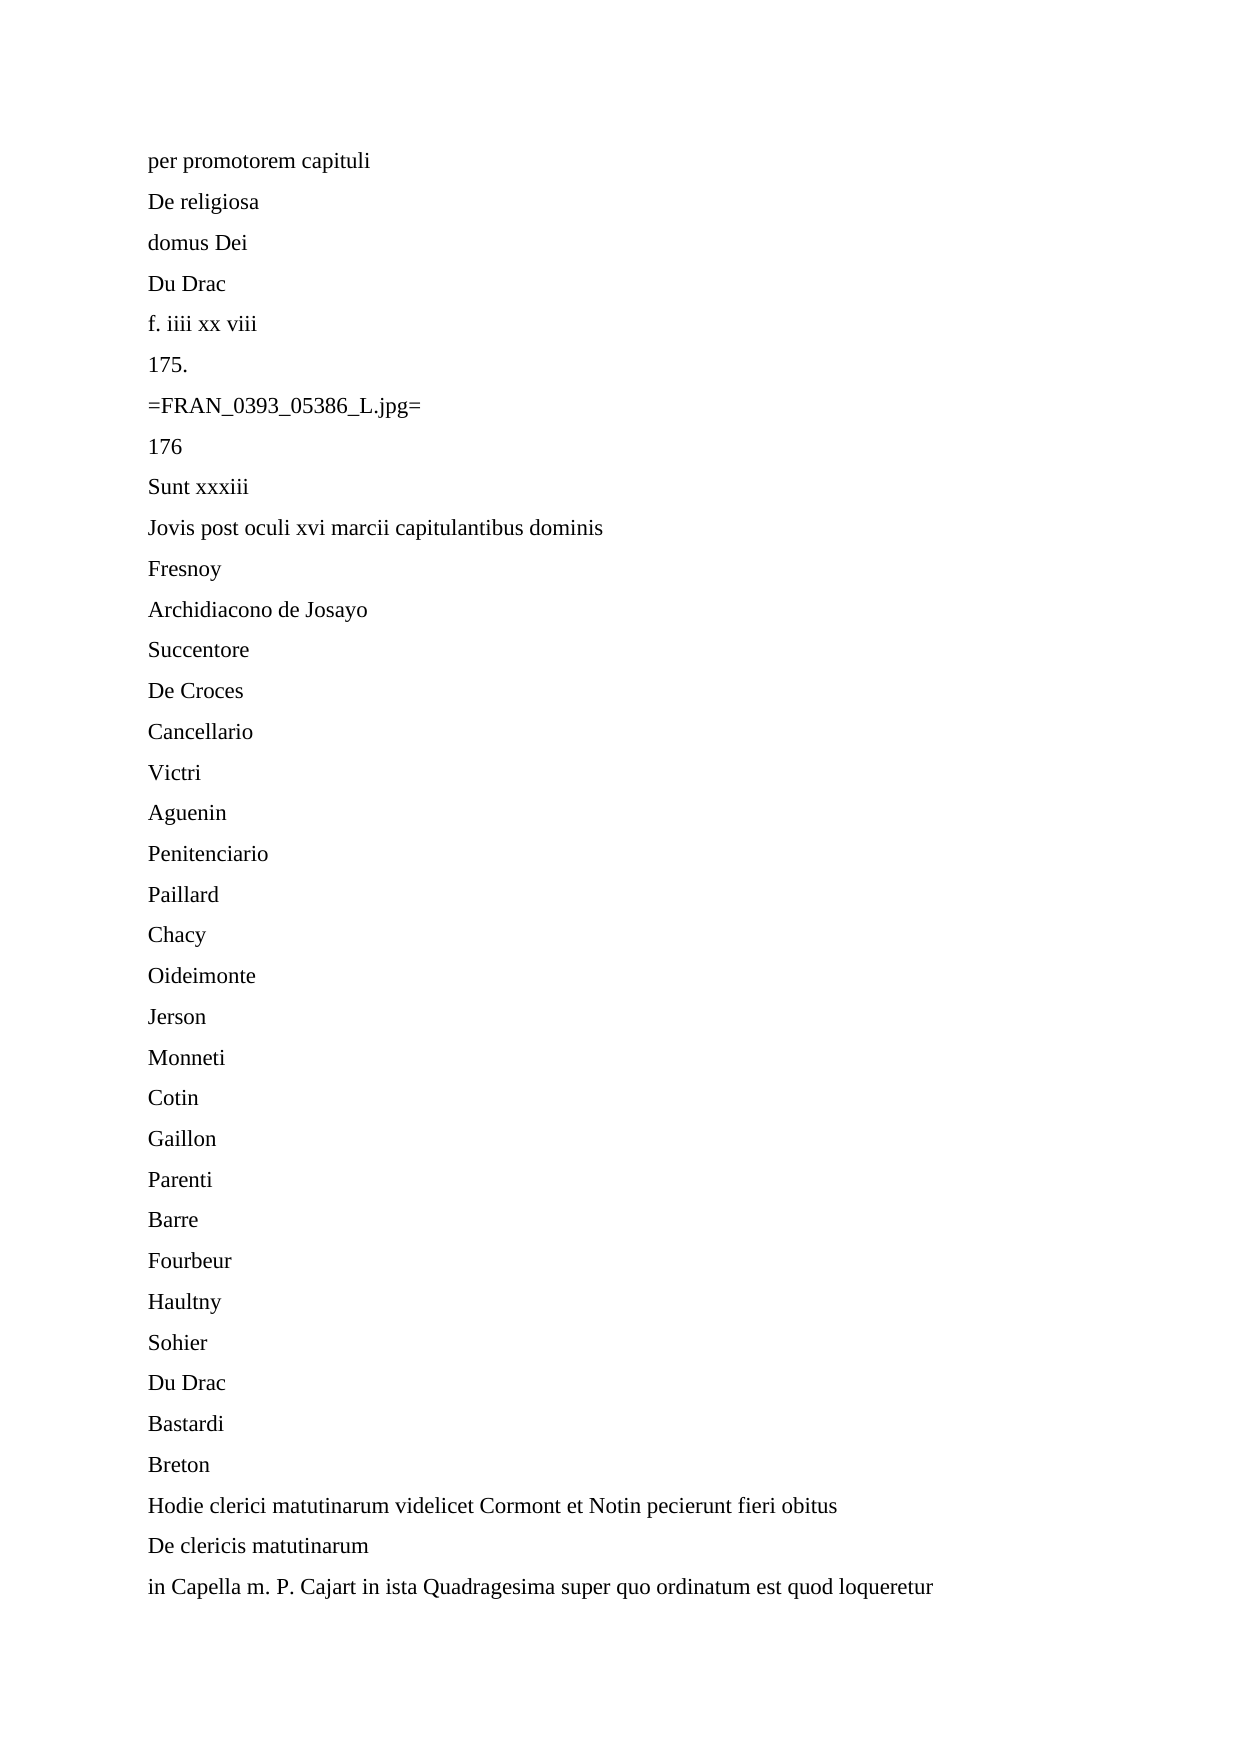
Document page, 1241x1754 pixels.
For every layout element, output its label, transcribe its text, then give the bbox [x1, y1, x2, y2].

text Chacy [148, 921, 1093, 948]
text Fresnoy [148, 555, 1093, 581]
text Gaillon [148, 1125, 1093, 1151]
text Succentore [148, 636, 1093, 663]
text 176 [148, 433, 1093, 459]
text domus Dei [148, 229, 1093, 255]
text Monneti [148, 1044, 1093, 1070]
text Sunt xxxiii [148, 473, 1093, 500]
text Archidiacono de Josayo [148, 596, 1093, 622]
text De clericis matutinarum [148, 1532, 1093, 1559]
text Jerson [148, 1003, 1093, 1029]
text Paillard [148, 881, 1093, 907]
text Fourbeur [148, 1247, 1093, 1274]
text Aguenin [148, 799, 1093, 826]
text Jovis post oculi xvi marcii capitulantibus dominis [148, 514, 1093, 541]
text f. iiii xx viii [148, 311, 1093, 337]
text in Capella m. P. Cajart in ista Quadragesima super quo ordinatum est quod loqueretur [148, 1573, 1093, 1599]
text Hodie clerici matutinarum videlicet Cormont et Notin pecierunt fieri obitus [148, 1492, 1093, 1518]
text Parenti [148, 1166, 1093, 1192]
text Bastardi [148, 1410, 1093, 1437]
text Oideimonte [148, 962, 1093, 988]
text per promotorem capituli [148, 148, 1093, 174]
text De religiosa [148, 188, 1093, 215]
text Breton [148, 1451, 1093, 1477]
text De Croces [148, 677, 1093, 703]
text Cancellario [148, 718, 1093, 744]
text Barre [148, 1207, 1093, 1233]
text 175. [148, 351, 1093, 378]
text Penitenciario [148, 840, 1093, 866]
text Du Drac [148, 1369, 1093, 1396]
text Haultny [148, 1288, 1093, 1314]
text Victri [148, 758, 1093, 785]
text Du Drac [148, 270, 1093, 296]
text Cotin [148, 1084, 1093, 1111]
text =FRAN_0393_05386_L.jpg= [148, 392, 1093, 418]
text Sohier [148, 1329, 1093, 1355]
